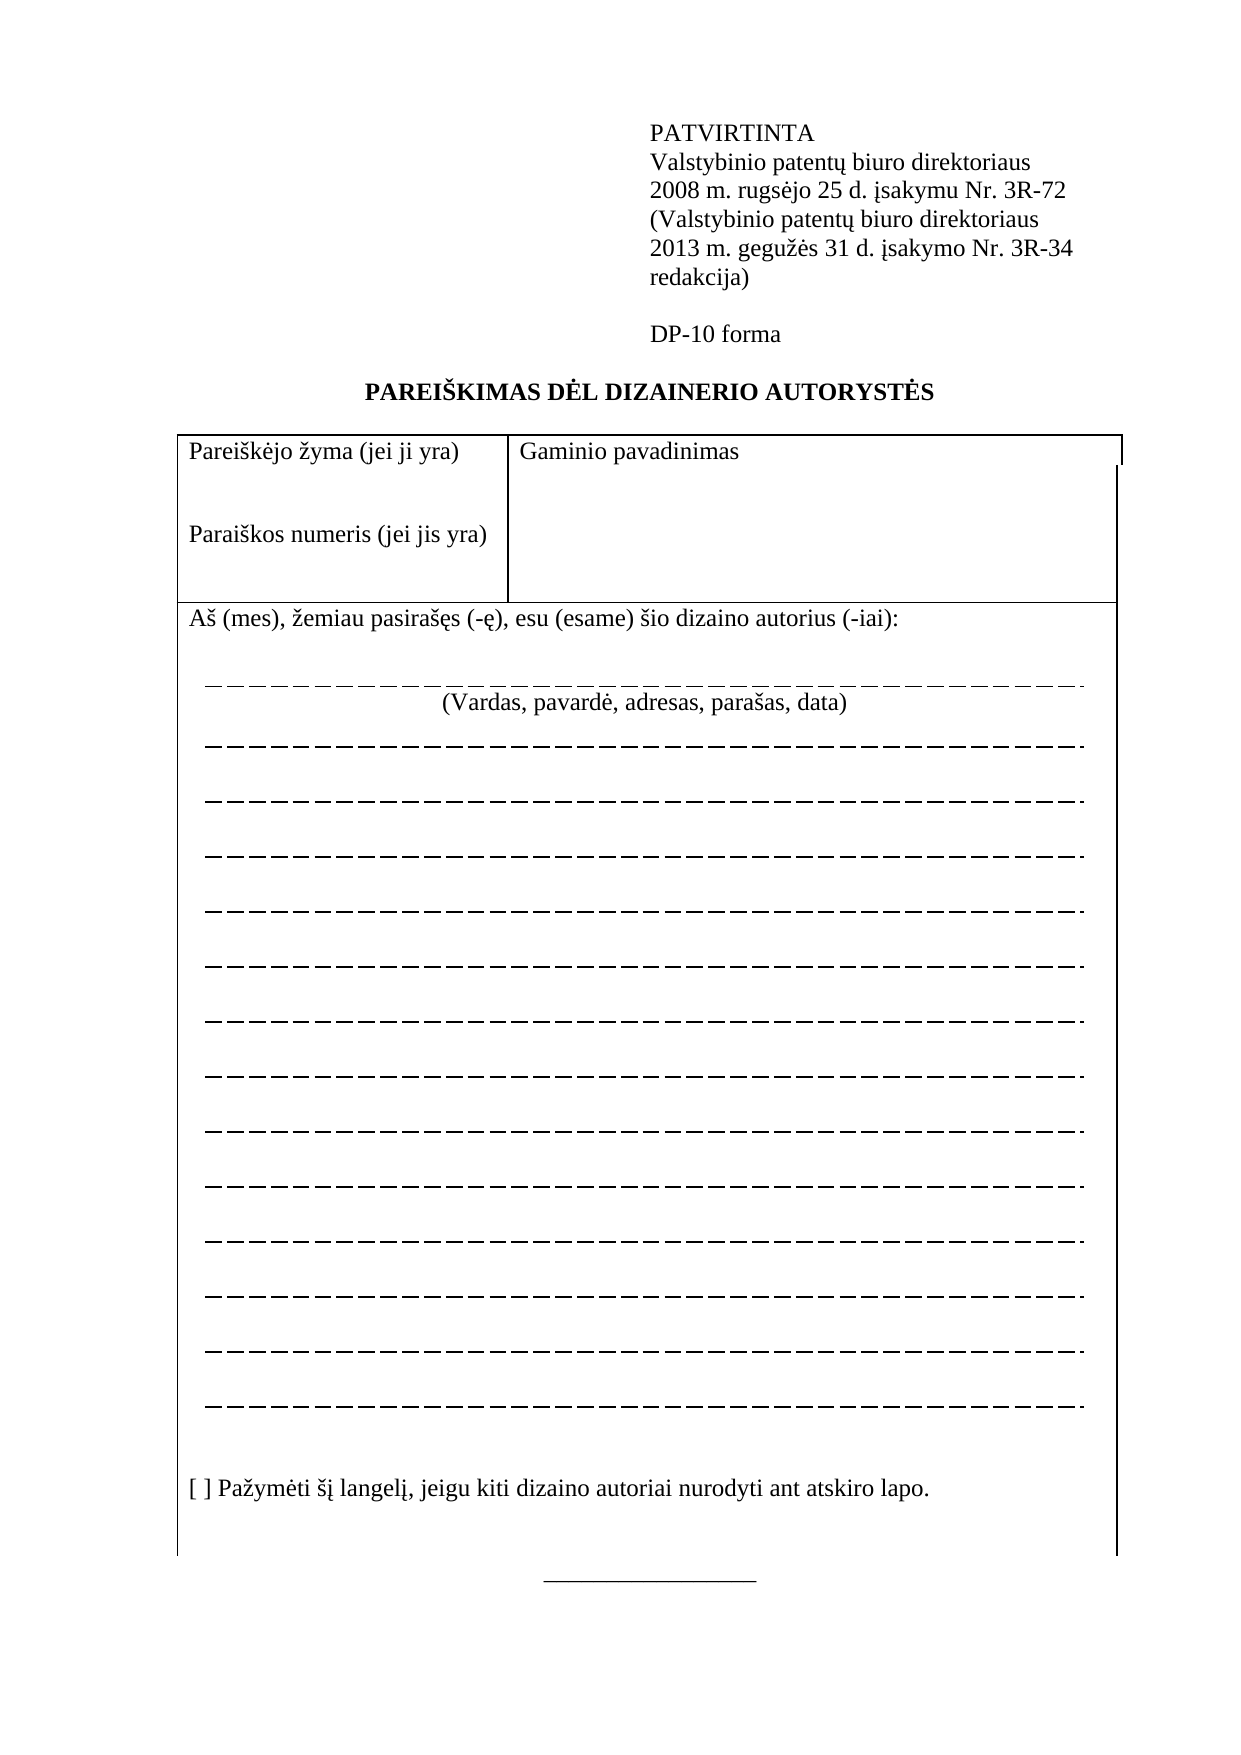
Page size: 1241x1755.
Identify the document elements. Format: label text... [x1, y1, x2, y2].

table_cell [1084, 1241, 1116, 1296]
table_cell [1118, 718, 1122, 746]
table_cell [178, 632, 205, 686]
text 2013 m. gegužės 31 d. įsakymo Nr. 3R-34 [649, 233, 1122, 262]
table_cell (Vardas, pavardė, adresas, parašas, data) [205, 686, 1083, 718]
table_cell [178, 911, 205, 966]
table_header Gaminio pavadinimas [509, 436, 1121, 465]
table_cell [1084, 632, 1116, 686]
table_cell Paraiškos numeris (jei jis yra) [178, 519, 507, 601]
table_cell [178, 1186, 205, 1241]
table_cell [1084, 911, 1116, 966]
table_cell [178, 465, 507, 519]
table_cell [205, 911, 1083, 966]
table_cell [205, 632, 1083, 686]
table_cell [1118, 1241, 1122, 1296]
table_cell [1084, 1131, 1116, 1186]
table_cell [205, 1076, 1083, 1131]
table_cell [178, 1296, 205, 1351]
table_cell [1118, 686, 1122, 718]
table_cell [205, 1351, 1083, 1406]
table_cell [178, 1351, 205, 1406]
table_cell [1084, 1461, 1116, 1556]
table_cell [509, 519, 1116, 601]
table_cell [178, 1131, 205, 1186]
table_cell [178, 1241, 205, 1296]
table_cell [178, 966, 205, 1021]
table_cell [1118, 746, 1122, 801]
table_cell [178, 746, 205, 801]
text 2008 m. rugsėjo 25 d. įsakymu Nr. 3R-72 (Valstybinio patentų biuro direktoriaus [649, 176, 1122, 233]
table_cell [1084, 1296, 1116, 1351]
text PAREIŠKIMAS DĖL DIZAINERIO AUTORYSTĖS [177, 377, 1122, 406]
table_cell [205, 1186, 1083, 1241]
table_cell [178, 856, 205, 911]
text PATVIRTINTA [649, 118, 1122, 147]
table_cell [178, 1076, 205, 1131]
table_cell [205, 966, 1083, 1021]
table_cell [1084, 718, 1116, 746]
table_cell [1118, 1406, 1122, 1461]
table_cell [178, 686, 205, 718]
table_cell [178, 1021, 205, 1076]
table_cell [1118, 911, 1122, 966]
table_cell [1118, 465, 1122, 519]
table_cell [1118, 856, 1122, 911]
text _________________ [177, 1556, 1122, 1585]
table_cell [205, 718, 1083, 746]
table_cell [1056, 1461, 1083, 1556]
table_cell Aš (mes), žemiau pasirašęs (-ę), esu (esame) šio dizaino autorius (-iai): [178, 603, 1116, 632]
table_cell [1118, 632, 1122, 686]
table_cell [205, 1131, 1083, 1186]
table_cell [1084, 1186, 1116, 1241]
table_cell [1056, 1406, 1083, 1461]
table_cell [1118, 1351, 1122, 1406]
table_cell [1084, 856, 1116, 911]
table_cell [1118, 1186, 1122, 1241]
table_cell [1118, 1076, 1122, 1131]
table_cell [1118, 801, 1122, 856]
table_cell [509, 465, 1116, 519]
table_cell [1084, 1021, 1116, 1076]
table_cell [ ][] Pažymėti šį langelį, jeigu kiti dizaino autoriai nurodyti ant atskiro lapo. [178, 1461, 1056, 1556]
table_cell [205, 1241, 1083, 1296]
table_cell [1084, 686, 1116, 718]
table_cell [1118, 1296, 1122, 1351]
table_cell [1084, 1076, 1116, 1131]
table_cell [1118, 1021, 1122, 1076]
table_header Pareiškėjo žyma (jei ji yra) [178, 436, 507, 465]
table_cell [205, 801, 1083, 856]
table_cell [178, 801, 205, 856]
table_cell [1084, 801, 1116, 856]
table_cell [178, 1406, 1056, 1461]
table_cell [1118, 519, 1122, 601]
table_cell [1118, 1131, 1122, 1186]
table_cell [178, 718, 205, 746]
table_cell [1118, 966, 1122, 1021]
table_cell [205, 1296, 1083, 1351]
table_cell [205, 1021, 1083, 1076]
text Valstybinio patentų biuro direktoriaus [649, 147, 1122, 176]
table_cell [1118, 601, 1122, 632]
text DP-10 forma [177, 319, 1122, 348]
table_cell [1084, 746, 1116, 801]
table_cell [1084, 1406, 1116, 1461]
table_cell [1118, 1461, 1122, 1556]
table_cell [205, 746, 1083, 801]
table_cell [205, 856, 1083, 911]
table_cell [1084, 1351, 1116, 1406]
text redakcija) [649, 262, 1122, 291]
table_cell [1084, 966, 1116, 1021]
